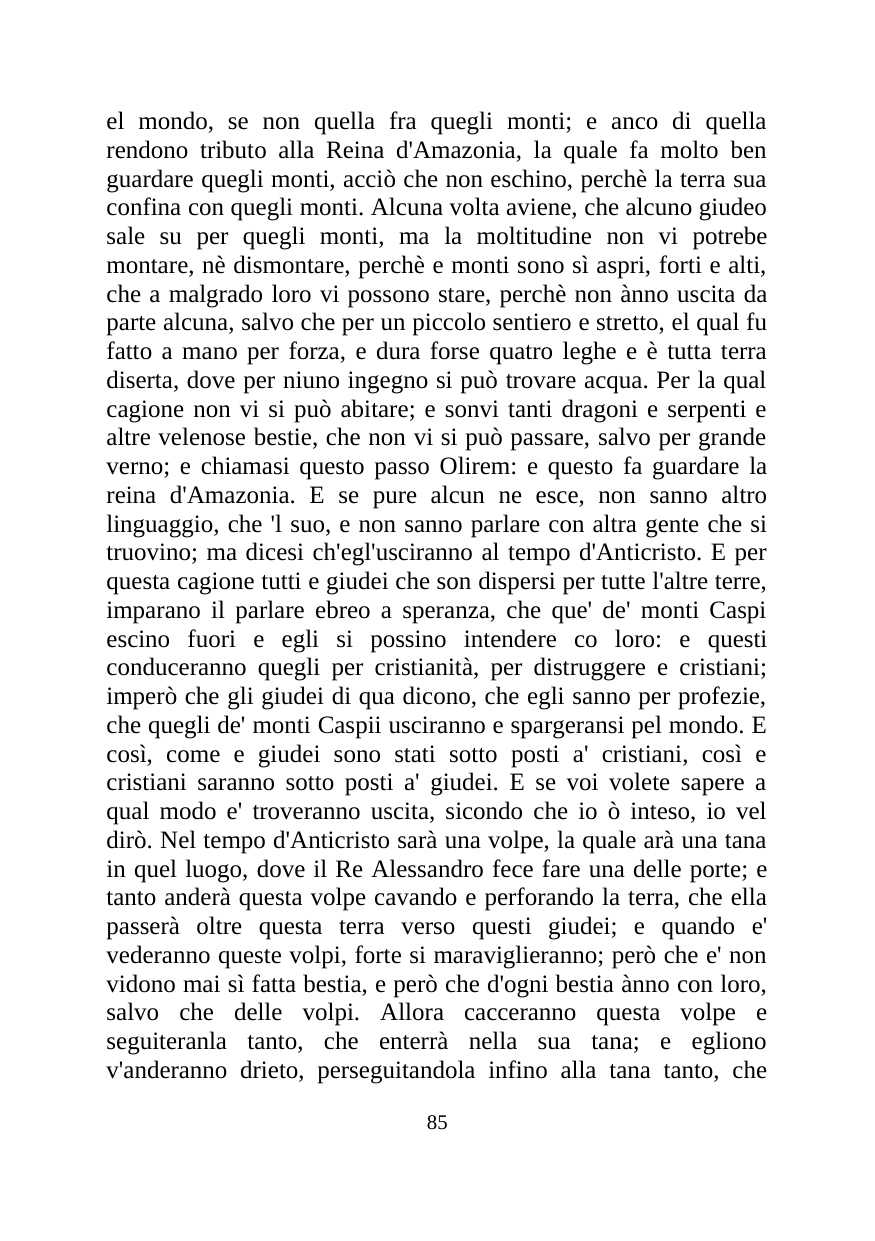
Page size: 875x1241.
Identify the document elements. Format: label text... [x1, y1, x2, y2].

text el mondo, se non quella fra quegli monti; e anco di quella rendono tributo alla Reina d'Amazonia, la quale fa molto ben guardare quegli monti, acciò che non eschino, perchè la terra sua confina con quegli monti. Alcuna volta aviene, che alcuno giudeo sale su per quegli monti, ma la moltitudine non vi potrebe montare, nè dismontare, perchè e monti sono sì aspri, forti e alti, che a malgrado loro vi possono stare, perchè non ànno uscita da parte alcuna, salvo che per un piccolo sentiero e stretto, el qual fu fatto a mano per forza, e dura forse quatro leghe e è tutta terra diserta, dove per niuno ingegno si può trovare acqua. Per la qual cagione non vi si può abitare; e sonvi tanti dragoni e serpenti e altre velenose bestie, che non vi si può passare, salvo per grande verno; e chiamasi questo passo Olirem: e questo fa guardare la reina d'Amazonia. E se pure alcun ne esce, non sanno altro linguaggio, che 'l suo, e non sanno parlare con altra gente che si truovino; ma dicesi ch'egl'usciranno al tempo d'Anticristo. E per questa cagione tutti e giudei che son dispersi per tutte l'altre terre, imparano il parlare ebreo a speranza, che que' de' monti Caspi escino fuori e egli si possino intendere co loro: e questi conduceranno quegli per cristianità, per distruggere e cristiani; imperò che gli giudei di qua dicono, che egli sanno per profezie, che quegli de' monti Caspii usciranno e spargeransi pel mondo. E così, come e giudei sono stati sotto posti a' cristiani, così e cristiani saranno sotto posti a' giudei. E se voi volete sapere a qual modo e' troveranno uscita, sicondo che io ò inteso, io vel dirò. Nel tempo d'Anticristo sarà una volpe, la quale arà una tana in quel luogo, dove il Re Alessandro fece fare una delle porte; e tanto anderà questa volpe cavando e perforando la terra, che ella passerà oltre questa terra verso questi giudei; e quando e' vederanno queste volpi, forte si maraviglieranno; però che e' non vidono mai sì fatta bestia, e però che d'ogni bestia ànno con loro, salvo che delle volpi. Allora cacceranno questa volpe e seguiteranla tanto, che enterrà nella sua tana; e egliono v'anderanno drieto, perseguitandola infino alla tana tanto, che [106, 106, 768, 1084]
